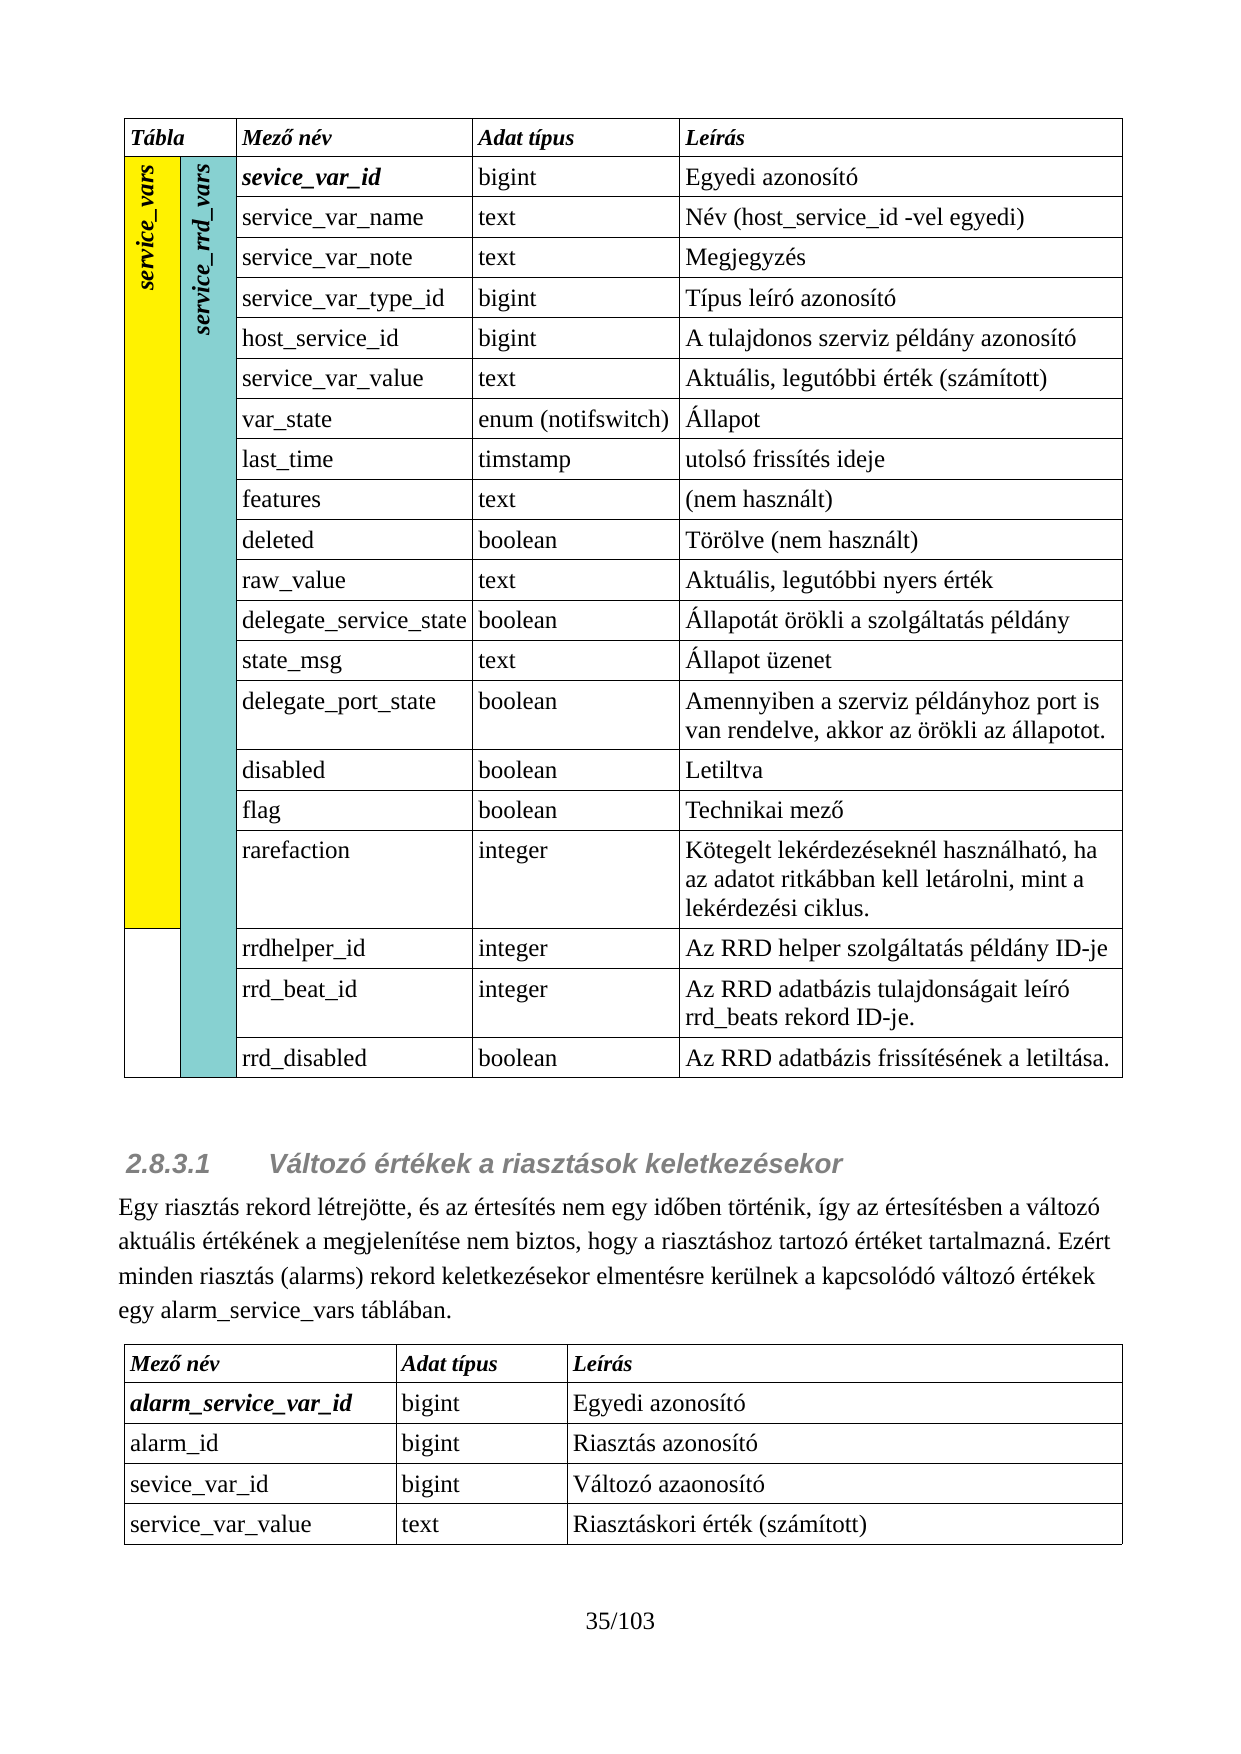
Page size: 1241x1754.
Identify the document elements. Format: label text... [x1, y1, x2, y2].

table_cell deleted [237, 520, 472, 559]
table_cell alarm_service_var_id [125, 1383, 396, 1422]
table_cell bigint [473, 278, 679, 317]
table_cell disabled [237, 750, 472, 789]
table_cell Riasztáskori érték (számított) [568, 1504, 1122, 1543]
table_cell bigint [397, 1424, 567, 1463]
table_cell sevice_var_id [237, 157, 472, 196]
table_cell boolean [473, 681, 679, 749]
table_cell Technikai mező [680, 791, 1122, 830]
text Egy riasztás rekord létrejötte, és az értesítés nem egy időben történik, így az értesítésben a változó aktuális értékének a megjelenítése nem biztos, hogy a riasztáshoz tartozó értéket tartalmazná. Ezért minden riasztás (alarms) rekord keletkezésekor elmentésre kerülnek a kapcsolódó változó értékek egy alarm_service_vars táblában. [118, 1192, 1122, 1324]
table_cell raw_value [237, 560, 472, 599]
table_cell features [237, 480, 472, 519]
table_cell text [473, 641, 679, 680]
table_cell text [473, 480, 679, 519]
table_cell rrdhelper_id [237, 929, 472, 968]
table_cell flag [237, 791, 472, 830]
table_cell Amennyiben a szerviz példányhoz port is van rendelve, akkor az örökli az állapotot. [680, 681, 1122, 749]
table_cell Név (host_service_id -vel egyedi) [680, 197, 1122, 237]
table_cell Változó azaonosító [568, 1464, 1122, 1503]
table_header Tábla [125, 119, 236, 156]
table_cell boolean [473, 601, 679, 640]
table_cell service_var_type_id [237, 278, 472, 317]
table_cell service_var_name [237, 197, 472, 237]
table_cell service_rrd_vars [181, 157, 236, 1077]
table_cell timstamp [473, 439, 679, 478]
table_cell Állapot üzenet [680, 641, 1122, 680]
table_cell Az RRD adatbázis frissítésének a letiltása. [680, 1038, 1122, 1077]
table_cell A tulajdonos szerviz példány azonosító [680, 318, 1122, 358]
table_cell text [473, 359, 679, 398]
table_cell (nem használt) [680, 480, 1122, 519]
table_cell state_msg [237, 641, 472, 680]
table_cell bigint [397, 1383, 567, 1422]
table_cell rarefaction [237, 831, 472, 928]
table_header Adat típus [397, 1345, 567, 1382]
table_cell Egyedi azonosító [568, 1383, 1122, 1422]
table_cell boolean [473, 750, 679, 789]
table_cell text [473, 197, 679, 237]
table_cell bigint [397, 1464, 567, 1503]
table_cell rrd_beat_id [237, 969, 472, 1037]
table_cell host_service_id [237, 318, 472, 358]
table_cell sevice_var_id [125, 1464, 396, 1503]
table_cell enum (notifswitch) [473, 399, 679, 438]
table_cell Egyedi azonosító [680, 157, 1122, 196]
table_cell last_time [237, 439, 472, 478]
table_cell Letiltva [680, 750, 1122, 789]
table_cell Az RRD helper szolgáltatás példány ID-je [680, 929, 1122, 968]
table_cell integer [473, 969, 679, 1037]
table_cell boolean [473, 791, 679, 830]
table_cell service_var_value [237, 359, 472, 398]
table_cell var_state [237, 399, 472, 438]
table_cell Aktuális, legutóbbi érték (számított) [680, 359, 1122, 398]
table_cell bigint [473, 157, 679, 196]
table_cell Állapotát örökli a szolgáltatás példány [680, 601, 1122, 640]
table_cell service_var_note [237, 238, 472, 277]
table_cell [125, 929, 180, 1077]
table_cell integer [473, 831, 679, 928]
table_header Adat típus [473, 119, 679, 156]
table_cell text [473, 238, 679, 277]
table_cell integer [473, 929, 679, 968]
subtitle Változó értékek a riasztások keletkezésekor [118, 1147, 1122, 1179]
table_cell Törölve (nem használt) [680, 520, 1122, 559]
table_cell bigint [473, 318, 679, 358]
table_cell Kötegelt lekérdezéseknél használható, ha az adatot ritkábban kell letárolni, mint a lekérdezési ciklus. [680, 831, 1122, 928]
table_cell utolsó frissítés ideje [680, 439, 1122, 478]
table_cell boolean [473, 1038, 679, 1077]
table_cell Állapot [680, 399, 1122, 438]
table_cell Típus leíró azonosító [680, 278, 1122, 317]
table_cell Megjegyzés [680, 238, 1122, 277]
table_cell boolean [473, 520, 679, 559]
table_cell Az RRD adatbázis tulajdonságait leíró rrd_beats rekord ID-je. [680, 969, 1122, 1037]
table_cell service_vars [125, 157, 180, 928]
table_header Mező név [125, 1345, 396, 1382]
table_cell Riasztás azonosító [568, 1424, 1122, 1463]
table_cell service_var_value [125, 1504, 396, 1543]
table_header Mező név [237, 119, 472, 156]
table_cell Aktuális, legutóbbi nyers érték [680, 560, 1122, 599]
table_cell delegate_port_state [237, 681, 472, 749]
table_cell delegate_service_state [237, 601, 472, 640]
table_cell text [473, 560, 679, 599]
table_cell alarm_id [125, 1424, 396, 1463]
table_cell text [397, 1504, 567, 1543]
table_header Leírás [680, 119, 1122, 156]
table_header Leírás [568, 1345, 1122, 1382]
table_cell rrd_disabled [237, 1038, 472, 1077]
